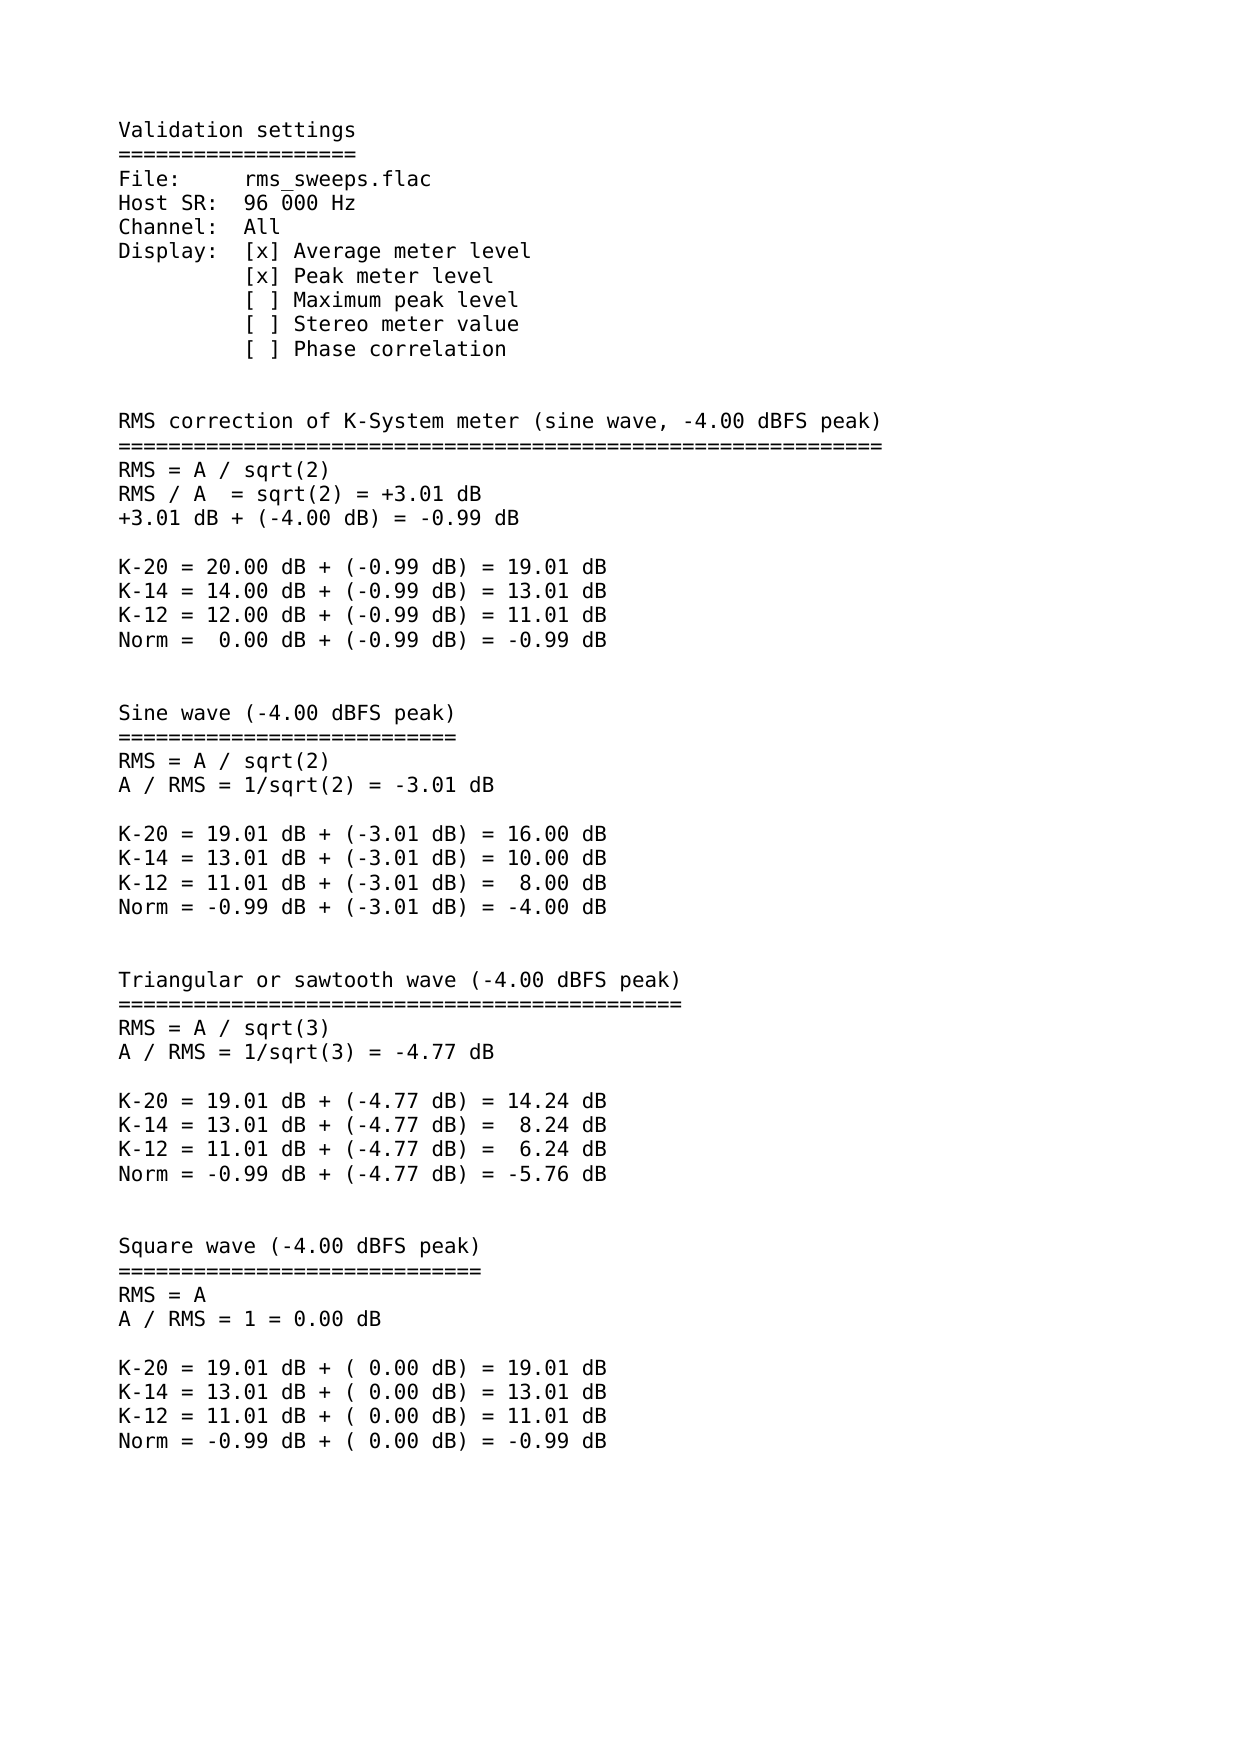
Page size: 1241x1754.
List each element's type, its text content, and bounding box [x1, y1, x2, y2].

text ============================= [118, 1259, 1122, 1283]
text [ ] Maximum peak level [118, 288, 1122, 312]
text K-12 = 11.01 dB + ( 0.00 dB) = 11.01 dB [118, 1404, 1122, 1429]
text RMS = A / sqrt(2) [118, 749, 1122, 773]
text K-20 = 20.00 dB + (-0.99 dB) = 19.01 dB [118, 555, 1122, 579]
text =================== [118, 142, 1122, 167]
text +3.01 dB + (-4.00 dB) = -0.99 dB [118, 506, 1122, 531]
text Norm = 0.00 dB + (-0.99 dB) = -0.99 dB [118, 628, 1122, 652]
text K-12 = 11.01 dB + (-3.01 dB) = 8.00 dB [118, 871, 1122, 895]
text RMS = A / sqrt(2) [118, 458, 1122, 482]
text Norm = -0.99 dB + (-4.77 dB) = -5.76 dB [118, 1162, 1122, 1186]
text Norm = -0.99 dB + ( 0.00 dB) = -0.99 dB [118, 1429, 1122, 1453]
text RMS = A [118, 1283, 1122, 1307]
text Sine wave (-4.00 dBFS peak) [118, 701, 1122, 725]
text [x] Peak meter level [118, 264, 1122, 288]
text =========================== [118, 725, 1122, 749]
text Validation settings [118, 118, 1122, 142]
text K-12 = 12.00 dB + (-0.99 dB) = 11.01 dB [118, 603, 1122, 628]
text [ ] Stereo meter value [118, 312, 1122, 337]
text RMS correction of K-System meter (sine wave, -4.00 dBFS peak) [118, 409, 1122, 434]
text Square wave (-4.00 dBFS peak) [118, 1234, 1122, 1259]
text K-20 = 19.01 dB + ( 0.00 dB) = 19.01 dB [118, 1356, 1122, 1380]
text K-14 = 14.00 dB + (-0.99 dB) = 13.01 dB [118, 579, 1122, 603]
text K-14 = 13.01 dB + ( 0.00 dB) = 13.01 dB [118, 1380, 1122, 1404]
text Triangular or sawtooth wave (-4.00 dBFS peak) [118, 968, 1122, 992]
text Norm = -0.99 dB + (-3.01 dB) = -4.00 dB [118, 895, 1122, 919]
text K-20 = 19.01 dB + (-4.77 dB) = 14.24 dB [118, 1089, 1122, 1113]
text A / RMS = 1/sqrt(3) = -4.77 dB [118, 1040, 1122, 1065]
text A / RMS = 1 = 0.00 dB [118, 1307, 1122, 1332]
text RMS / A = sqrt(2) = +3.01 dB [118, 482, 1122, 506]
text Host SR: 96 000 Hz [118, 191, 1122, 215]
text File: rms_sweeps.flac [118, 167, 1122, 191]
text K-12 = 11.01 dB + (-4.77 dB) = 6.24 dB [118, 1137, 1122, 1162]
text [ ] Phase correlation [118, 337, 1122, 361]
text Display: [x] Average meter level [118, 239, 1122, 264]
text RMS = A / sqrt(3) [118, 1016, 1122, 1040]
text K-14 = 13.01 dB + (-3.01 dB) = 10.00 dB [118, 846, 1122, 871]
text ============================================================= [118, 434, 1122, 458]
text Channel: All [118, 215, 1122, 239]
text K-14 = 13.01 dB + (-4.77 dB) = 8.24 dB [118, 1113, 1122, 1137]
text ============================================= [118, 992, 1122, 1016]
text A / RMS = 1/sqrt(2) = -3.01 dB [118, 773, 1122, 798]
text K-20 = 19.01 dB + (-3.01 dB) = 16.00 dB [118, 822, 1122, 846]
